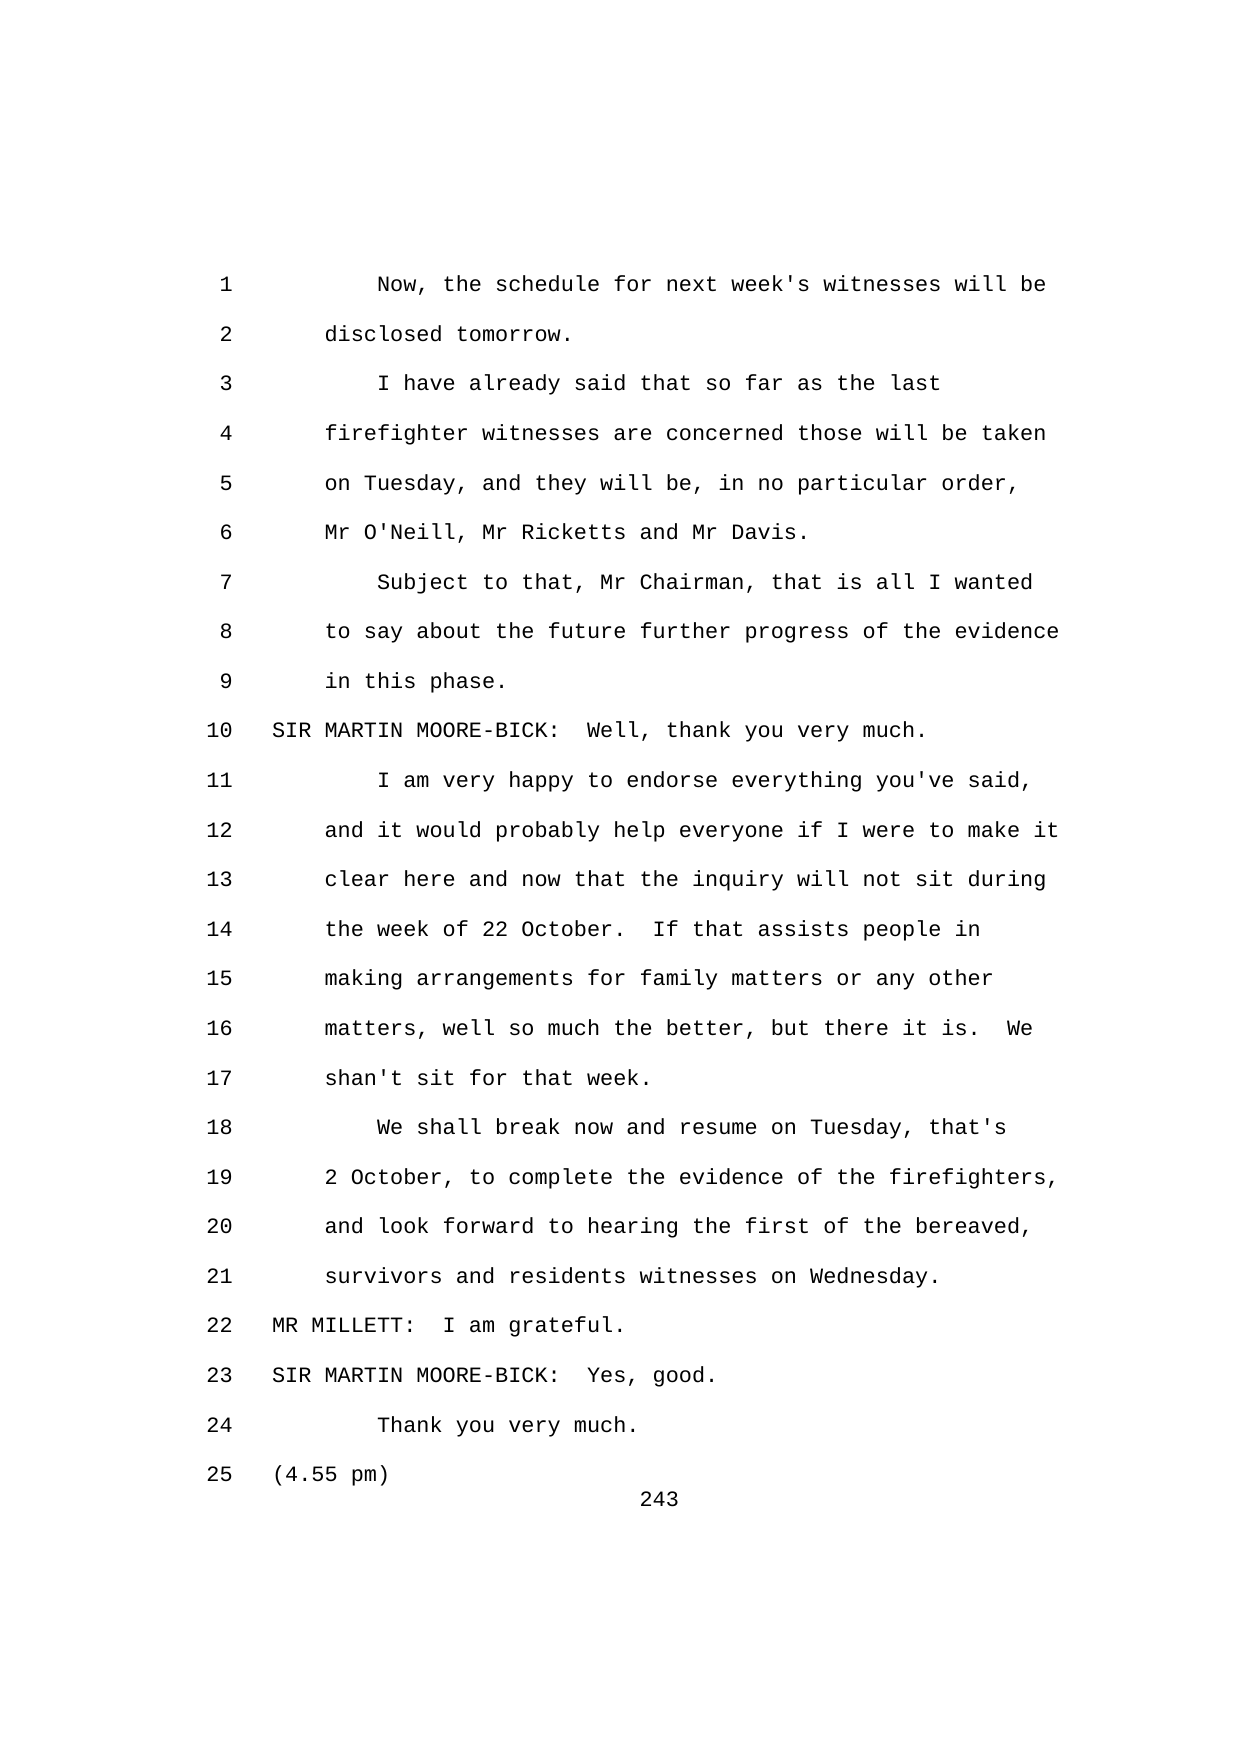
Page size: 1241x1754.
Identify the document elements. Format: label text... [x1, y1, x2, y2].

text 8 to say about the future further progress of the evidence [75, 620, 1165, 645]
text 11 I am very happy to endorse everything you've said, [75, 769, 1165, 794]
text 17 shan't sit for that week. [75, 1067, 1165, 1091]
text 2 disclosed tomorrow. [75, 323, 1165, 348]
text 14 the week of 22 October. If that assists people in [75, 918, 1165, 943]
text 10 SIR MARTIN MOORE-BICK: Well, thank you very much. [75, 719, 1165, 744]
text 6 Mr O'Neill, Mr Ricketts and Mr Davis. [75, 521, 1165, 546]
text 13 clear here and now that the inquiry will not sit during [75, 868, 1165, 893]
text 243 [75, 1488, 1165, 1513]
text 12 and it would probably help everyone if I were to make it [75, 819, 1165, 843]
text 21 survivors and residents witnesses on Wednesday. [75, 1265, 1165, 1290]
text 3 I have already said that so far as the last [75, 372, 1165, 397]
text 19 2 October, to complete the evidence of the firefighters, [75, 1166, 1165, 1191]
text 20 and look forward to hearing the first of the bereaved, [75, 1215, 1165, 1240]
text 24 Thank you very much. [75, 1414, 1165, 1438]
text 1 Now, the schedule for next week's witnesses will be [75, 273, 1165, 298]
text 4 firefighter witnesses are concerned those will be taken [75, 422, 1165, 447]
text 25 (4.55 pm) [75, 1463, 1165, 1488]
text 23 SIR MARTIN MOORE-BICK: Yes, good. [75, 1364, 1165, 1389]
text 18 We shall break now and resume on Tuesday, that's [75, 1116, 1165, 1141]
text 15 making arrangements for family matters or any other [75, 967, 1165, 992]
text 7 Subject to that, Mr Chairman, that is all I wanted [75, 571, 1165, 596]
text 22 MR MILLETT: I am grateful. [75, 1314, 1165, 1339]
text 5 on Tuesday, and they will be, in no particular order, [75, 472, 1165, 496]
text 16 matters, well so much the better, but there it is. We [75, 1017, 1165, 1042]
text 9 in this phase. [75, 670, 1165, 695]
